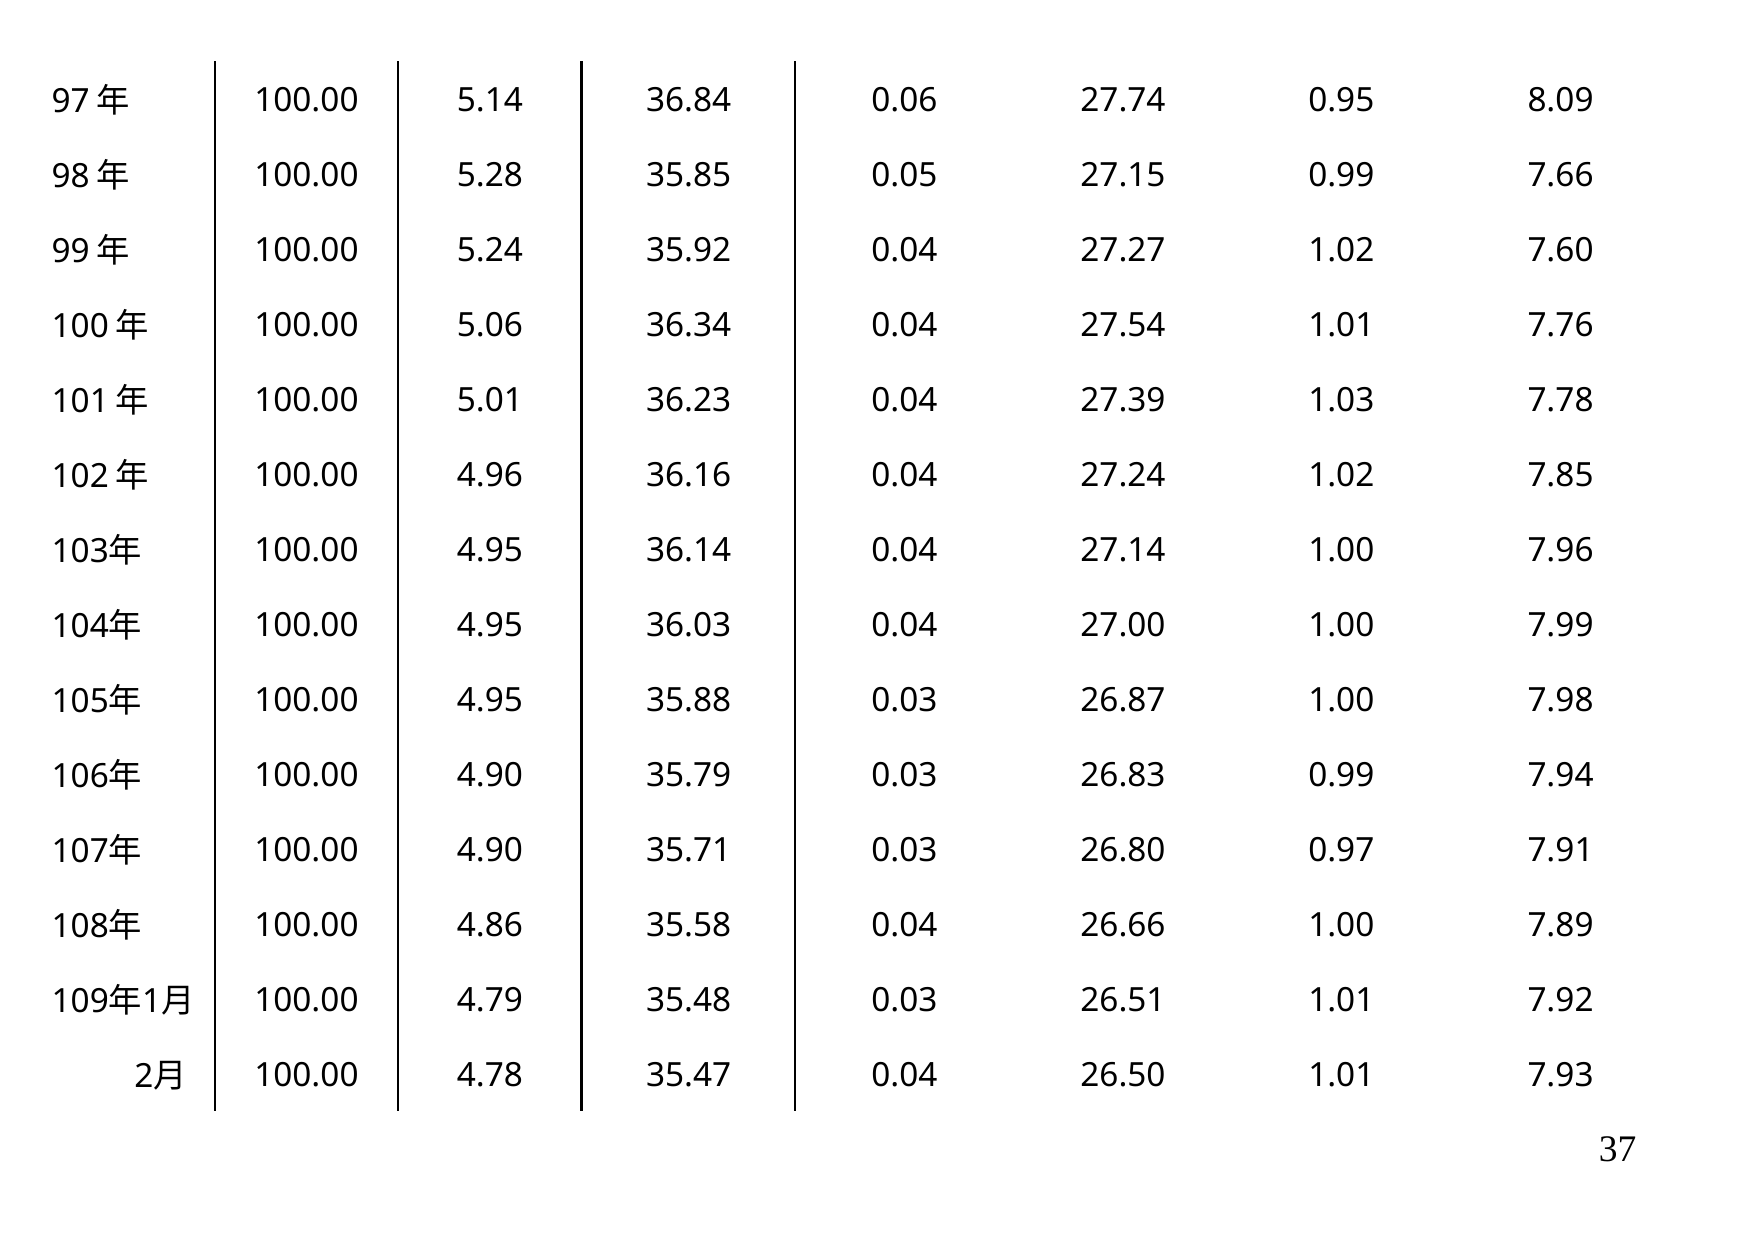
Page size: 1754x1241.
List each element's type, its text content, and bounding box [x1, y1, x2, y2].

table_cell 4.86 [399, 886, 580, 961]
table_cell 103年 [25, 511, 214, 586]
table_cell 0.04 [796, 286, 1013, 361]
table_cell 100.00 [216, 736, 397, 811]
table_cell 0.03 [796, 811, 1013, 886]
table_cell 7.96 [1450, 511, 1670, 586]
table_cell 4.96 [399, 436, 580, 511]
table_cell 7.99 [1450, 586, 1670, 661]
table_cell 0.04 [796, 436, 1013, 511]
table_cell 27.54 [1014, 286, 1232, 361]
table_cell 27.39 [1014, 361, 1232, 436]
table_cell 7.91 [1450, 811, 1670, 886]
table_cell 100.00 [216, 211, 397, 286]
table_cell 104年 [25, 586, 214, 661]
table_cell 1.01 [1232, 286, 1450, 361]
table_cell 100年 [25, 286, 214, 361]
table_cell 35.92 [583, 211, 794, 286]
table_cell 1.01 [1232, 961, 1450, 1036]
table_cell 36.16 [583, 436, 794, 511]
table_cell 100.00 [216, 961, 397, 1036]
table_cell 5.06 [399, 286, 580, 361]
table_cell 35.88 [583, 661, 794, 736]
table_cell 7.92 [1450, 961, 1670, 1036]
table_cell 97年 [25, 61, 214, 136]
table_cell 27.00 [1014, 586, 1232, 661]
table_cell 0.03 [796, 661, 1013, 736]
table_cell 36.14 [583, 511, 794, 586]
table_cell 0.04 [796, 361, 1013, 436]
table_cell 26.83 [1014, 736, 1232, 811]
table_cell 26.51 [1014, 961, 1232, 1036]
table_cell 1.00 [1232, 511, 1450, 586]
table_cell 0.95 [1232, 61, 1450, 136]
table_cell 0.03 [796, 961, 1013, 1036]
table_cell 100.00 [216, 811, 397, 886]
table_cell 100.00 [216, 511, 397, 586]
table_cell 7.78 [1450, 361, 1670, 436]
table_cell 109年1月 [25, 961, 214, 1036]
table_cell 4.95 [399, 511, 580, 586]
table_cell 108年 [25, 886, 214, 961]
table_cell 100.00 [216, 661, 397, 736]
table_cell 1.03 [1232, 361, 1450, 436]
table_cell 35.71 [583, 811, 794, 886]
table_cell 1.01 [1232, 1036, 1450, 1111]
table_cell 0.99 [1232, 136, 1450, 211]
table_cell 1.02 [1232, 211, 1450, 286]
table_cell 101年 [25, 361, 214, 436]
table_cell 0.06 [796, 61, 1013, 136]
table_cell 7.85 [1450, 436, 1670, 511]
table_cell 0.04 [796, 586, 1013, 661]
table_cell 1.00 [1232, 586, 1450, 661]
table_cell 8.09 [1450, 61, 1670, 136]
table_cell 7.98 [1450, 661, 1670, 736]
table_cell 27.15 [1014, 136, 1232, 211]
table_cell 0.05 [796, 136, 1013, 211]
table_cell 5.24 [399, 211, 580, 286]
table_cell 100.00 [216, 136, 397, 211]
table_cell 27.14 [1014, 511, 1232, 586]
table_cell 7.94 [1450, 736, 1670, 811]
table_cell 7.60 [1450, 211, 1670, 286]
table_cell 35.85 [583, 136, 794, 211]
table_cell 1.02 [1232, 436, 1450, 511]
table_cell 26.87 [1014, 661, 1232, 736]
table_cell 26.80 [1014, 811, 1232, 886]
table_cell 1.00 [1232, 886, 1450, 961]
table_cell 0.04 [796, 1036, 1013, 1111]
table_cell 4.78 [399, 1036, 580, 1111]
table_cell 35.79 [583, 736, 794, 811]
table_cell 36.34 [583, 286, 794, 361]
table_cell 36.03 [583, 586, 794, 661]
table_cell 100.00 [216, 61, 397, 136]
table_cell 0.97 [1232, 811, 1450, 886]
table_cell 36.23 [583, 361, 794, 436]
table_cell 107年 [25, 811, 214, 886]
table_cell 100.00 [216, 286, 397, 361]
table_cell 35.48 [583, 961, 794, 1036]
table_cell 98年 [25, 136, 214, 211]
table_cell 5.14 [399, 61, 580, 136]
table_cell 105年 [25, 661, 214, 736]
table_cell 35.58 [583, 886, 794, 961]
table_cell 1.00 [1232, 661, 1450, 736]
table_cell 106年 [25, 736, 214, 811]
table_cell 4.95 [399, 661, 580, 736]
table_cell 100.00 [216, 361, 397, 436]
table_cell 5.28 [399, 136, 580, 211]
table_cell 7.89 [1450, 886, 1670, 961]
table_cell 5.01 [399, 361, 580, 436]
table_cell 27.24 [1014, 436, 1232, 511]
table_cell 100.00 [216, 586, 397, 661]
table_cell 100.00 [216, 436, 397, 511]
table_cell 4.79 [399, 961, 580, 1036]
table_cell 0.04 [796, 211, 1013, 286]
table_cell 27.74 [1014, 61, 1232, 136]
table_cell 0.99 [1232, 736, 1450, 811]
table_cell 26.66 [1014, 886, 1232, 961]
table_cell 7.66 [1450, 136, 1670, 211]
table_cell 35.47 [583, 1036, 794, 1111]
table_cell 2月 [25, 1036, 214, 1111]
table_cell 36.84 [583, 61, 794, 136]
table_cell 0.04 [796, 886, 1013, 961]
table_cell 26.50 [1014, 1036, 1232, 1111]
table_cell 4.90 [399, 736, 580, 811]
table_cell 100.00 [216, 886, 397, 961]
table_cell 4.90 [399, 811, 580, 886]
table_cell 0.03 [796, 736, 1013, 811]
table_cell 102年 [25, 436, 214, 511]
table_cell 27.27 [1014, 211, 1232, 286]
table_cell 0.04 [796, 511, 1013, 586]
table_cell 99年 [25, 211, 214, 286]
table_cell 7.76 [1450, 286, 1670, 361]
table_cell 100.00 [216, 1036, 397, 1111]
table_cell 4.95 [399, 586, 580, 661]
table_cell 7.93 [1450, 1036, 1670, 1111]
